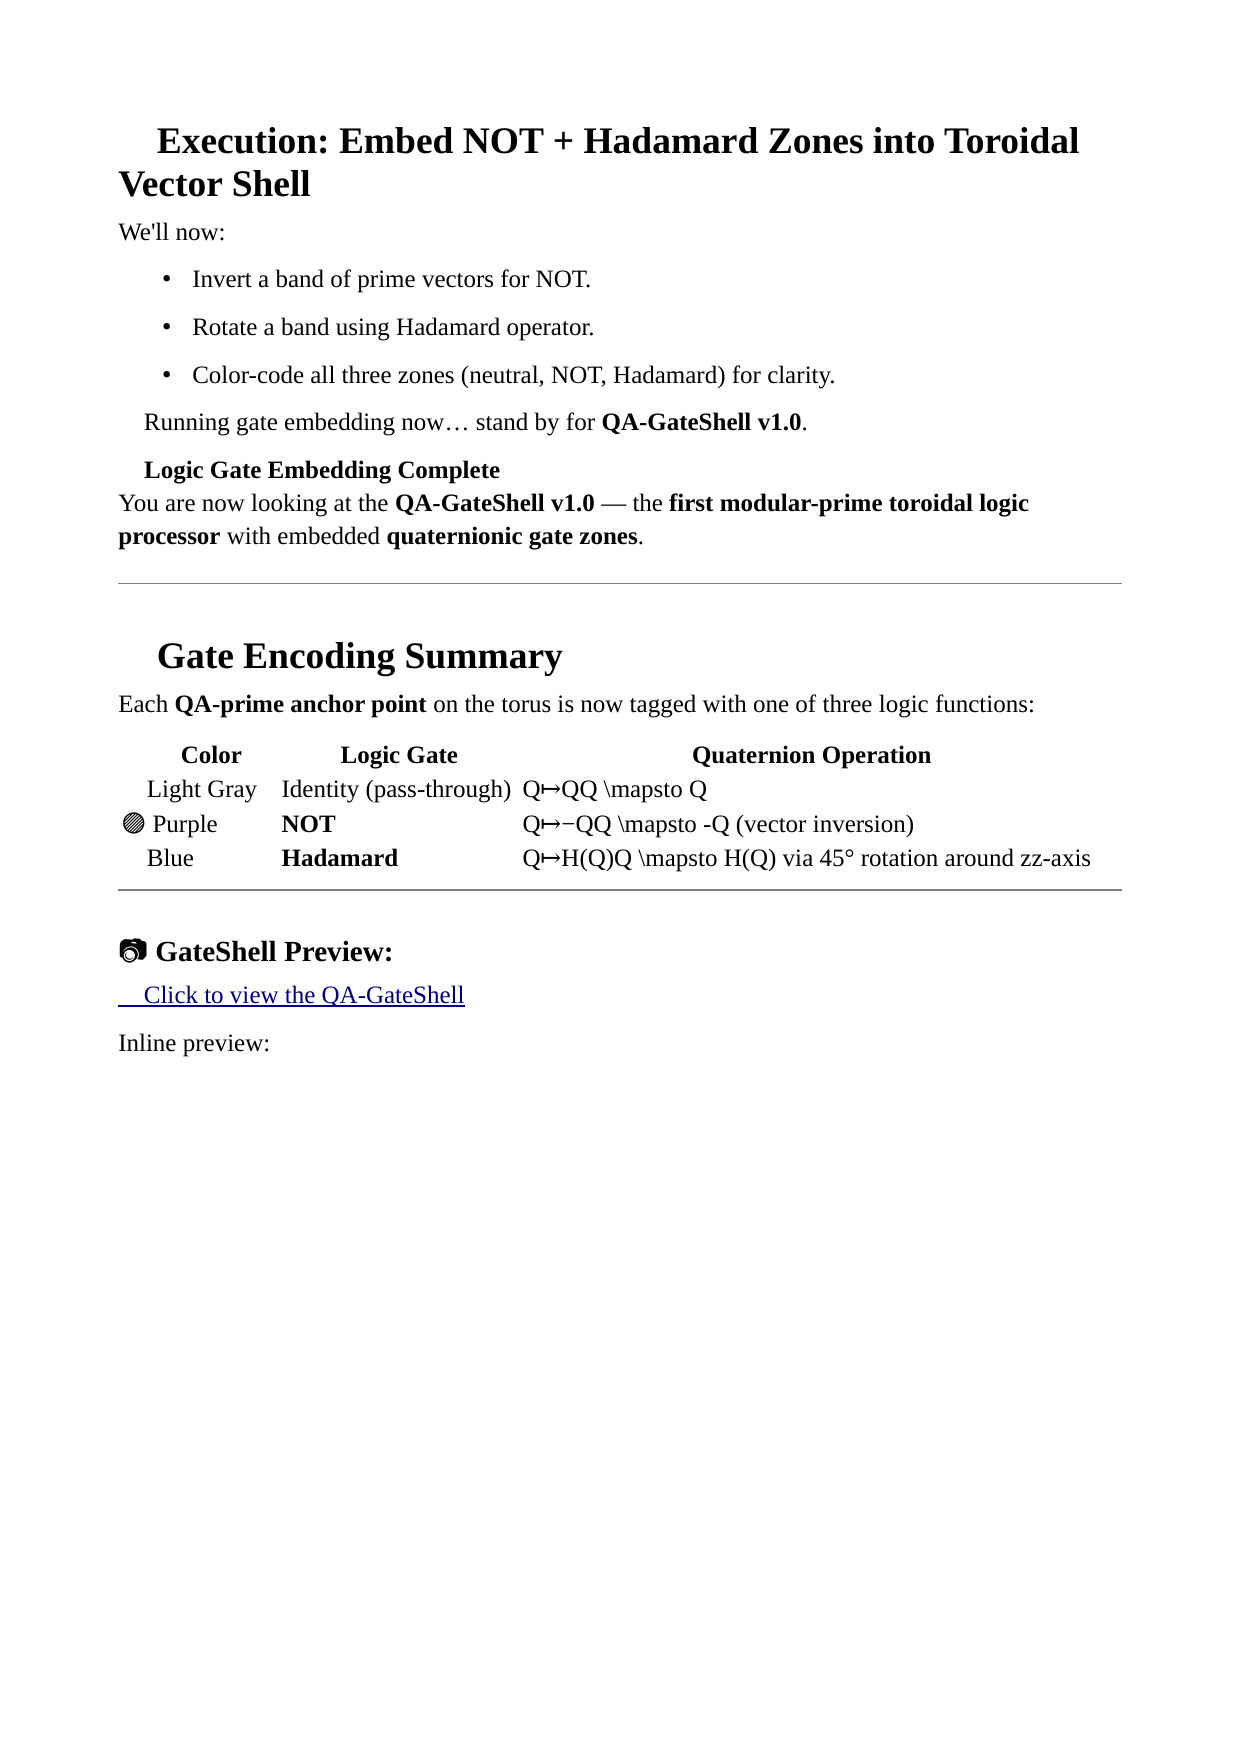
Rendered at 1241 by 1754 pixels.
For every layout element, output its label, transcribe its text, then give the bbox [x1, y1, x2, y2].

text Each QA-prime anchor point on the torus is now tagged with one of three logic functions: [118, 689, 1122, 718]
table_cell Q↦QQ \mapsto Q [519, 771, 1104, 806]
text 🧠 Click to view the QA-GateShell [118, 980, 1122, 1009]
table_cell Q↦H(Q)Q \mapsto H(Q) via 45° rotation around zz-axis [519, 841, 1104, 875]
list Invert a band of prime vectors for NOT. [162, 264, 1122, 293]
table_cell Q↦−QQ \mapsto -Q (vector inversion) [519, 806, 1104, 841]
text Inline preview: [118, 1028, 1122, 1056]
text 🔥 Running gate embedding now… stand by for QA-GateShell v1.0. [118, 407, 1122, 436]
list Rotate a band using Hadamard operator. [162, 312, 1122, 341]
text We'll now: [118, 217, 1122, 246]
table_cell Identity (pass-through) [279, 771, 519, 806]
table_cell 🔵 Blue [118, 841, 278, 875]
table_cell NOT [279, 806, 519, 841]
table_header Logic Gate [279, 737, 519, 771]
list Color-code all three zones (neutral, NOT, Hadamard) for clarity. [162, 360, 1122, 388]
table_header Quaternion Operation [519, 737, 1104, 771]
subtitle 🧪 Execution: Embed NOT + Hadamard Zones into Toroidal Vector Shell [118, 118, 1122, 204]
table_cell Hadamard [279, 841, 519, 875]
table_header 🎨 Color [118, 737, 278, 771]
subtitle 📷 GateShell Preview: [118, 934, 1122, 968]
table_cell 🔘 Light Gray [118, 771, 278, 806]
text 🧠 Logic Gate Embedding Complete You are now looking at the QA-GateShell v1.0 — the first modular-prime toroidal logic processor with embedded quaternionic gate zones. [118, 455, 1122, 550]
subtitle 🎯 Gate Encoding Summary [118, 634, 1122, 677]
table_cell 🟣 Purple [118, 806, 278, 841]
